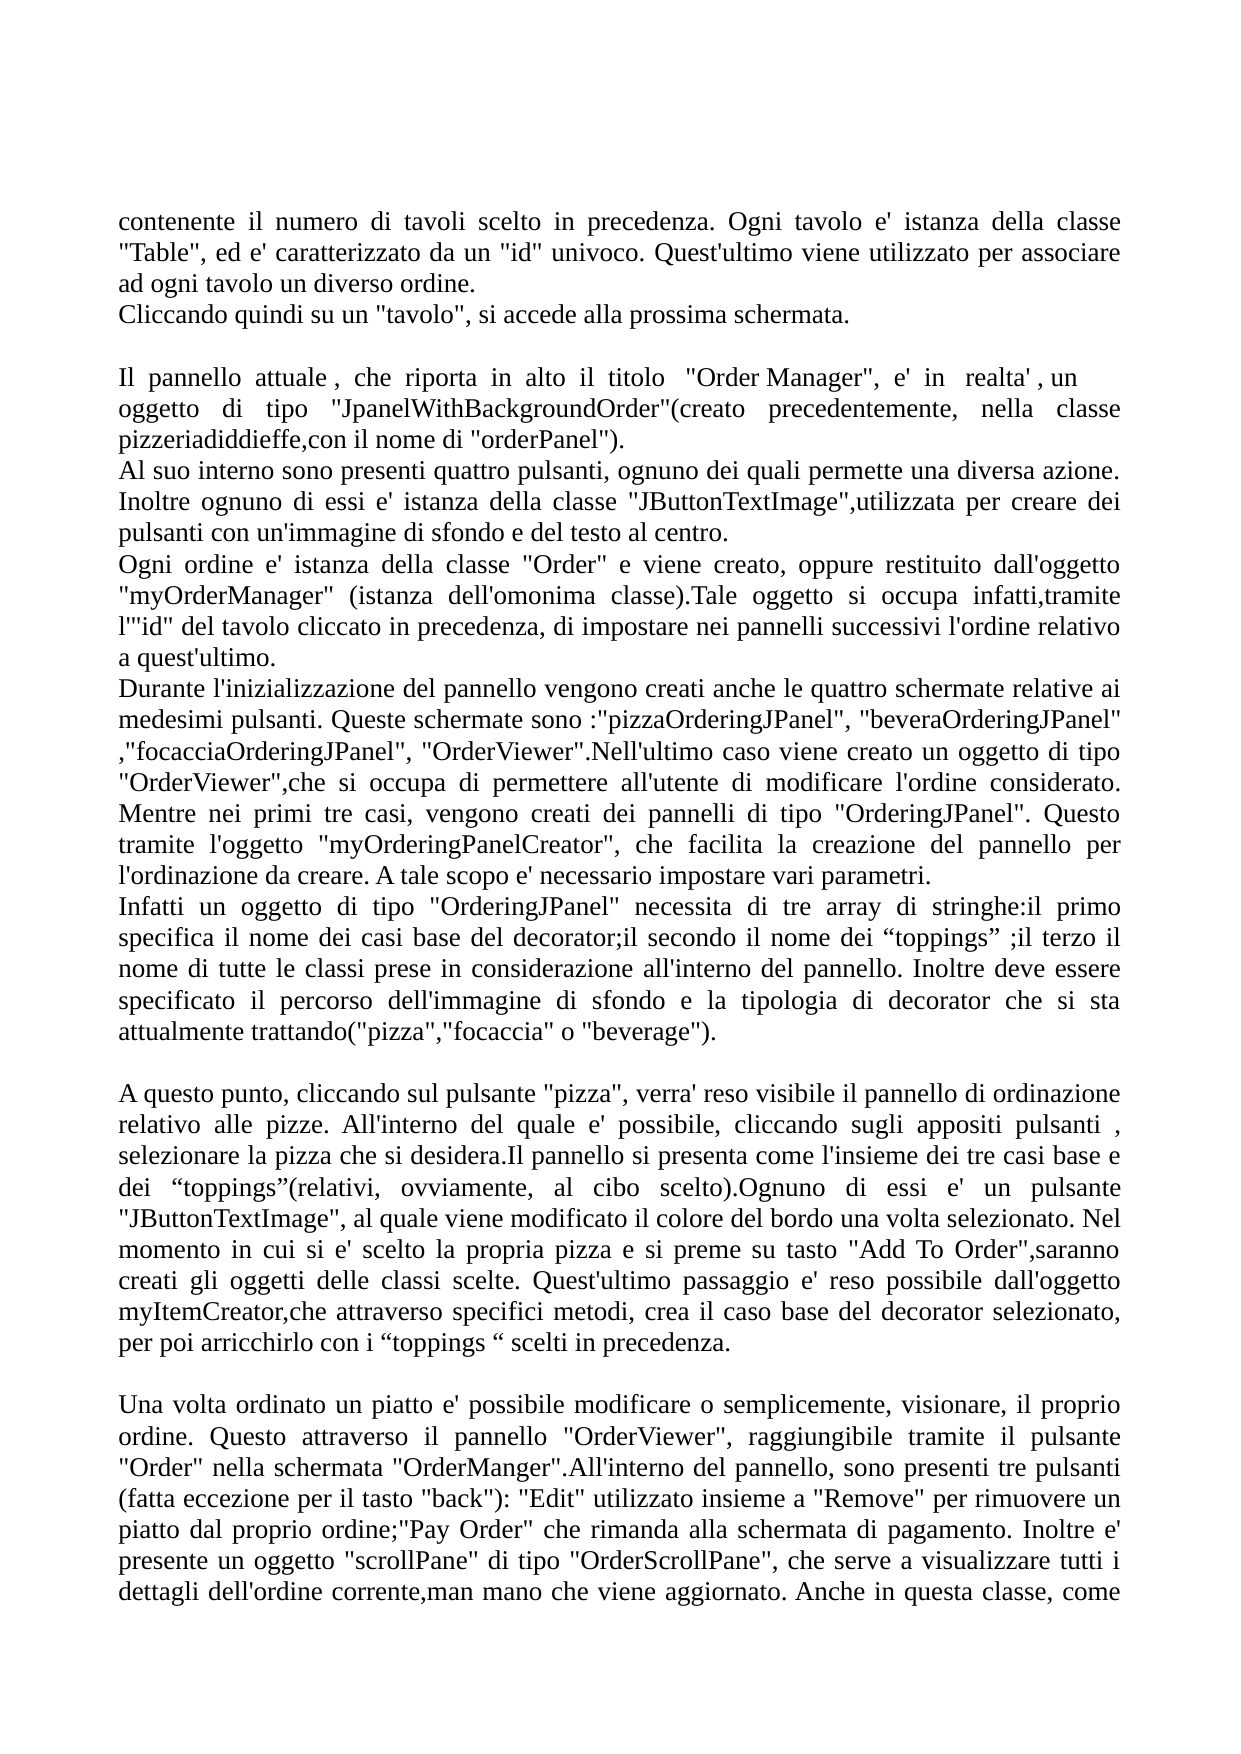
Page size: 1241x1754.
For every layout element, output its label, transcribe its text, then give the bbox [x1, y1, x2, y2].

text Ogni ordine e' istanza della classe "Order" e viene creato, oppure restituito dall'oggetto "myOrderManager" (istanza dell'omonima classe).Tale oggetto si occupa infatti,tramite l'"id" del tavolo cliccato in precedenza, di impostare nei pannelli successivi l'ordine relativo a quest'ultimo. [118, 548, 1122, 672]
text Durante l'inizializzazione del pannello vengono creati anche le quattro schermate relative ai medesimi pulsanti. Queste schermate sono :"pizzaOrderingJPanel", "beveraOrderingJPanel" ,"focacciaOrderingJPanel", "OrderViewer".Nell'ultimo caso viene creato un oggetto di tipo "OrderViewer",che si occupa di permettere all'utente di modificare l'ordine considerato. Mentre nei primi tre casi, vengono creati dei pannelli di tipo "OrderingJPanel". Questo tramite l'oggetto "myOrderingPanelCreator", che facilita la creazione del pannello per l'ordinazione da creare. A tale scopo e' necessario impostare vari parametri. [118, 672, 1122, 890]
text Il pannello attuale , che riporta in alto il titolo "Order Manager", e' in realta' , un [118, 361, 1122, 392]
text A questo punto, cliccando sul pulsante "pizza", verra' reso visibile il pannello di ordinazione relativo alle pizze. All'interno del quale e' possibile, cliccando sugli appositi pulsanti , selezionare la pizza che si desidera.Il pannello si presenta come l'insieme dei tre casi base e dei “toppings”(relativi, ovviamente, al cibo scelto).Ognuno di essi e' un pulsante "JButtonTextImage", al quale viene modificato il colore del bordo una volta selezionato. Nel momento in cui si e' scelto la propria pizza e si preme su tasto "Add To Order",saranno creati gli oggetti delle classi scelte. Quest'ultimo passaggio e' reso possibile dall'oggetto myItemCreator,che attraverso specifici metodi, crea il caso base del decorator selezionato, per poi arricchirlo con i “toppings “ scelti in precedenza. [118, 1077, 1122, 1357]
text Infatti un oggetto di tipo "OrderingJPanel" necessita di tre array di stringhe:il primo specifica il nome dei casi base del decorator;il secondo il nome dei “toppings” ;il terzo il nome di tutte le classi prese in considerazione all'interno del pannello. Inoltre deve essere specificato il percorso dell'immagine di sfondo e la tipologia di decorator che si sta attualmente trattando("pizza","focaccia" o "beverage"). [118, 890, 1122, 1046]
text Cliccando quindi su un "tavolo", si accede alla prossima schermata. [118, 298, 1122, 330]
text contenente il numero di tavoli scelto in precedenza. Ogni tavolo e' istanza della classe "Table", ed e' caratterizzato da un "id" univoco. Quest'ultimo viene utilizzato per associare ad ogni tavolo un diverso ordine. [118, 205, 1122, 298]
text Una volta ordinato un piatto e' possibile modificare o semplicemente, visionare, il proprio ordine. Questo attraverso il pannello "OrderViewer", raggiungibile tramite il pulsante "Order" nella schermata "OrderManger".All'interno del pannello, sono presenti tre pulsanti (fatta eccezione per il tasto "back"): "Edit" utilizzato insieme a "Remove" per rimuovere un piatto dal proprio ordine;"Pay Order" che rimanda alla schermata di pagamento. Inoltre e' presente un oggetto "scrollPane" di tipo "OrderScrollPane", che serve a visualizzare tutti i dettagli dell'ordine corrente,man mano che viene aggiornato. Anche in questa classe, come [118, 1389, 1122, 1607]
text oggetto di tipo "JpanelWithBackgroundOrder"(creato precedentemente, nella classe pizzeriadiddieffe,con il nome di "orderPanel"). [118, 392, 1122, 454]
text Al suo interno sono presenti quattro pulsanti, ognuno dei quali permette una diversa azione. Inoltre ognuno di essi e' istanza della classe "JButtonTextImage",utilizzata per creare dei pulsanti con un'immagine di sfondo e del testo al centro. [118, 454, 1122, 548]
